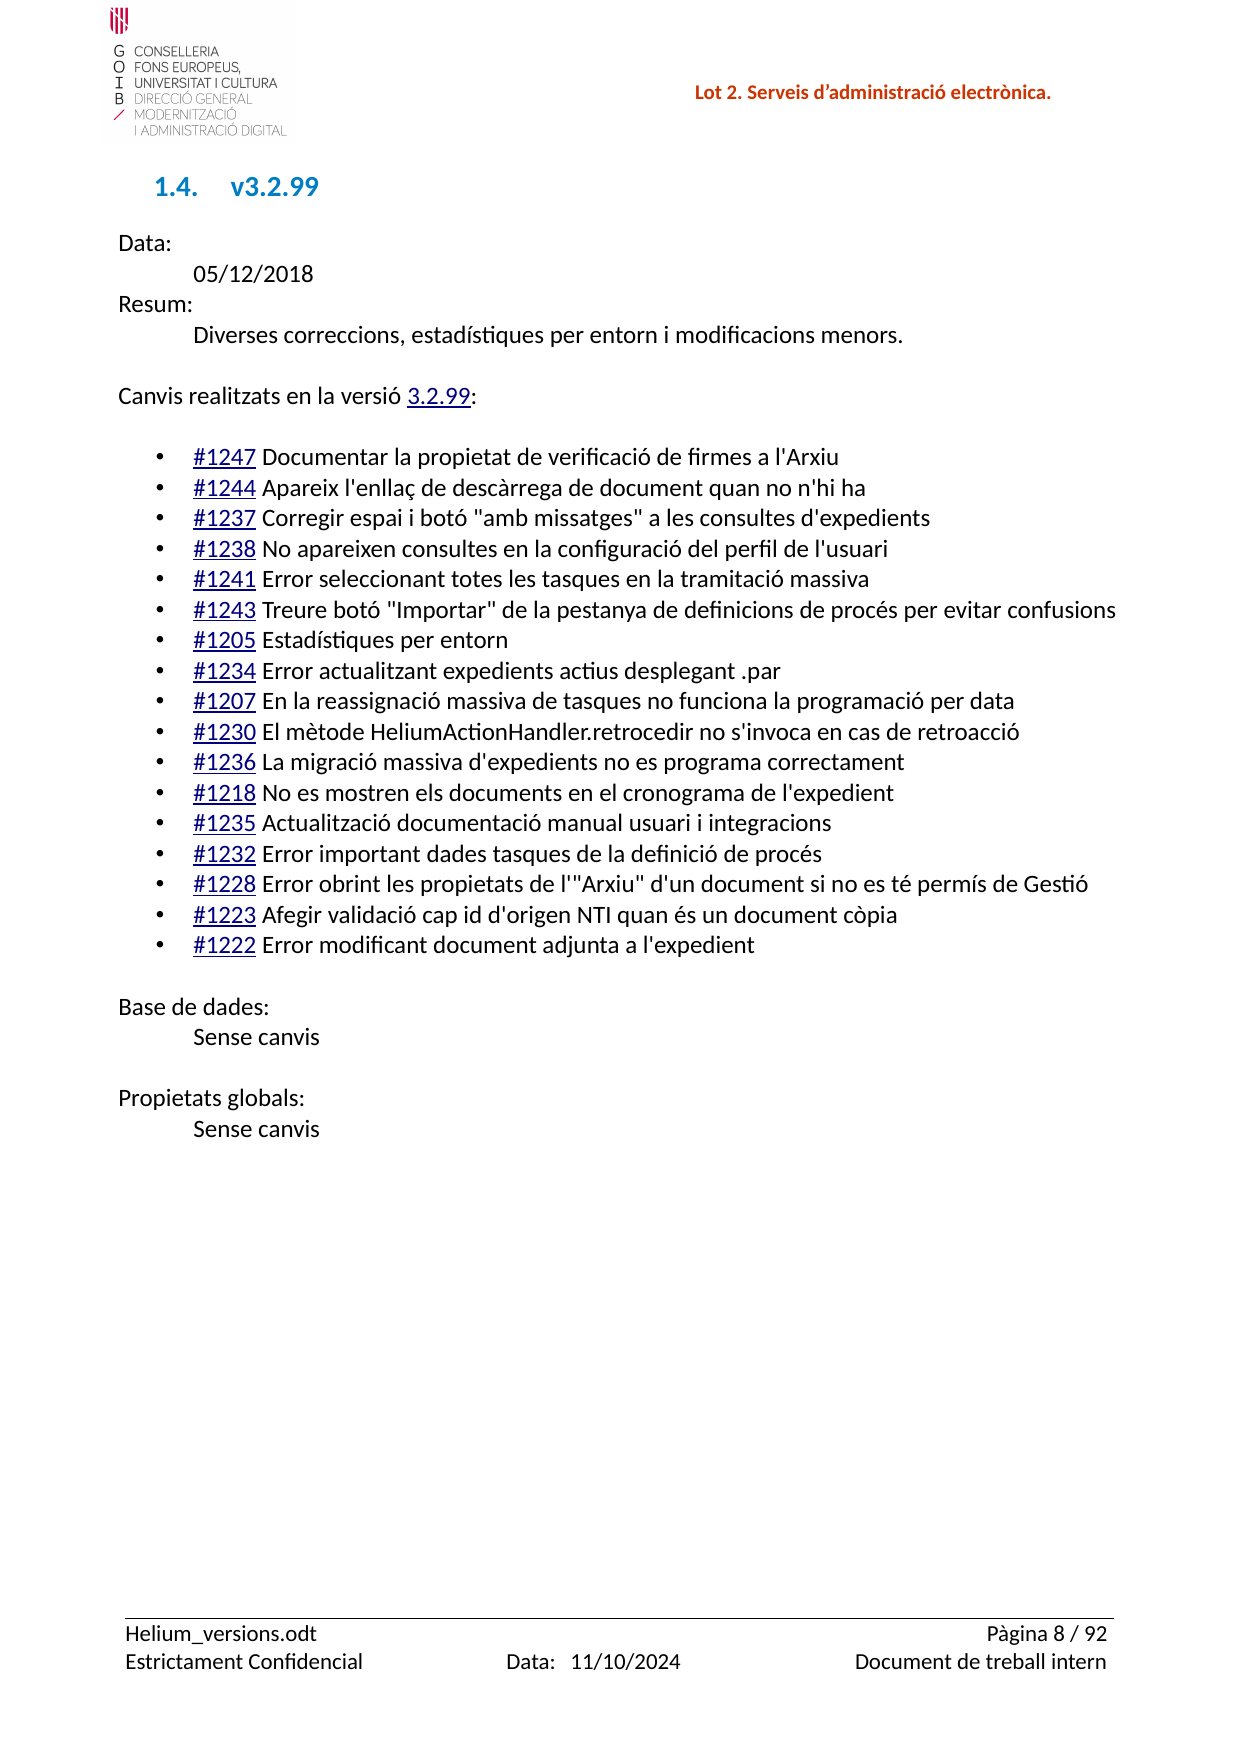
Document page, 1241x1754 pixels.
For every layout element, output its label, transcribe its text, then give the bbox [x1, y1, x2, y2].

list #1243 Treure botó "Importar" de la pestanya de definicions de procés per evitar confusions [156, 594, 1122, 624]
list #1244 Apareix l'enllaç de descàrrega de document quan no n'hi ha [156, 472, 1122, 502]
list #1238 No apareixen consultes en la configuració del perfil de l'usuari [156, 533, 1122, 563]
picture [100, 0, 297, 144]
text Canvis realitzats en la versió 3.2.99: [118, 380, 1122, 411]
subtitle v3.2.99 [153, 168, 1122, 204]
list #1235 Actualització documentació manual usuari i integracions [156, 807, 1122, 838]
text Data: [118, 228, 1122, 258]
text Sense canvis [118, 1113, 1122, 1143]
list #1222 Error modificant document adjunta a l'expedient [156, 929, 1122, 960]
text Base de dades: [118, 991, 1122, 1021]
list #1241 Error seleccionant totes les tasques en la tramitació massiva [156, 563, 1122, 594]
list #1230 El mètode HeliumActionHandler.retrocedir no s'invoca en cas de retroacció [156, 716, 1122, 746]
text Propietats globals: [118, 1082, 1122, 1113]
list #1205 Estadístiques per entorn [156, 624, 1122, 655]
text 05/12/2018 [118, 258, 1122, 289]
list #1223 Afegir validació cap id d'origen NTI quan és un document còpia [156, 899, 1122, 929]
list #1218 No es mostren els documents en el cronograma de l'expedient [156, 777, 1122, 807]
text Sense canvis [118, 1021, 1122, 1052]
list #1228 Error obrint les propietats de l'"Arxiu" d'un document si no es té permís de Gestió [156, 868, 1122, 899]
list #1236 La migració massiva d'expedients no es programa correctament [156, 746, 1122, 777]
list #1207 En la reassignació massiva de tasques no funciona la programació per data [156, 685, 1122, 716]
list #1234 Error actualitzant expedients actius desplegant .par [156, 655, 1122, 685]
list #1232 Error important dades tasques de la definició de procés [156, 838, 1122, 868]
text Resum: [118, 289, 1122, 319]
list #1247 Documentar la propietat de verificació de firmes a l'Arxiu [156, 441, 1122, 472]
list #1237 Corregir espai i botó "amb missatges" a les consultes d'expedients [156, 502, 1122, 533]
text Diverses correccions, estadístiques per entorn i modificacions menors. [118, 319, 1122, 350]
